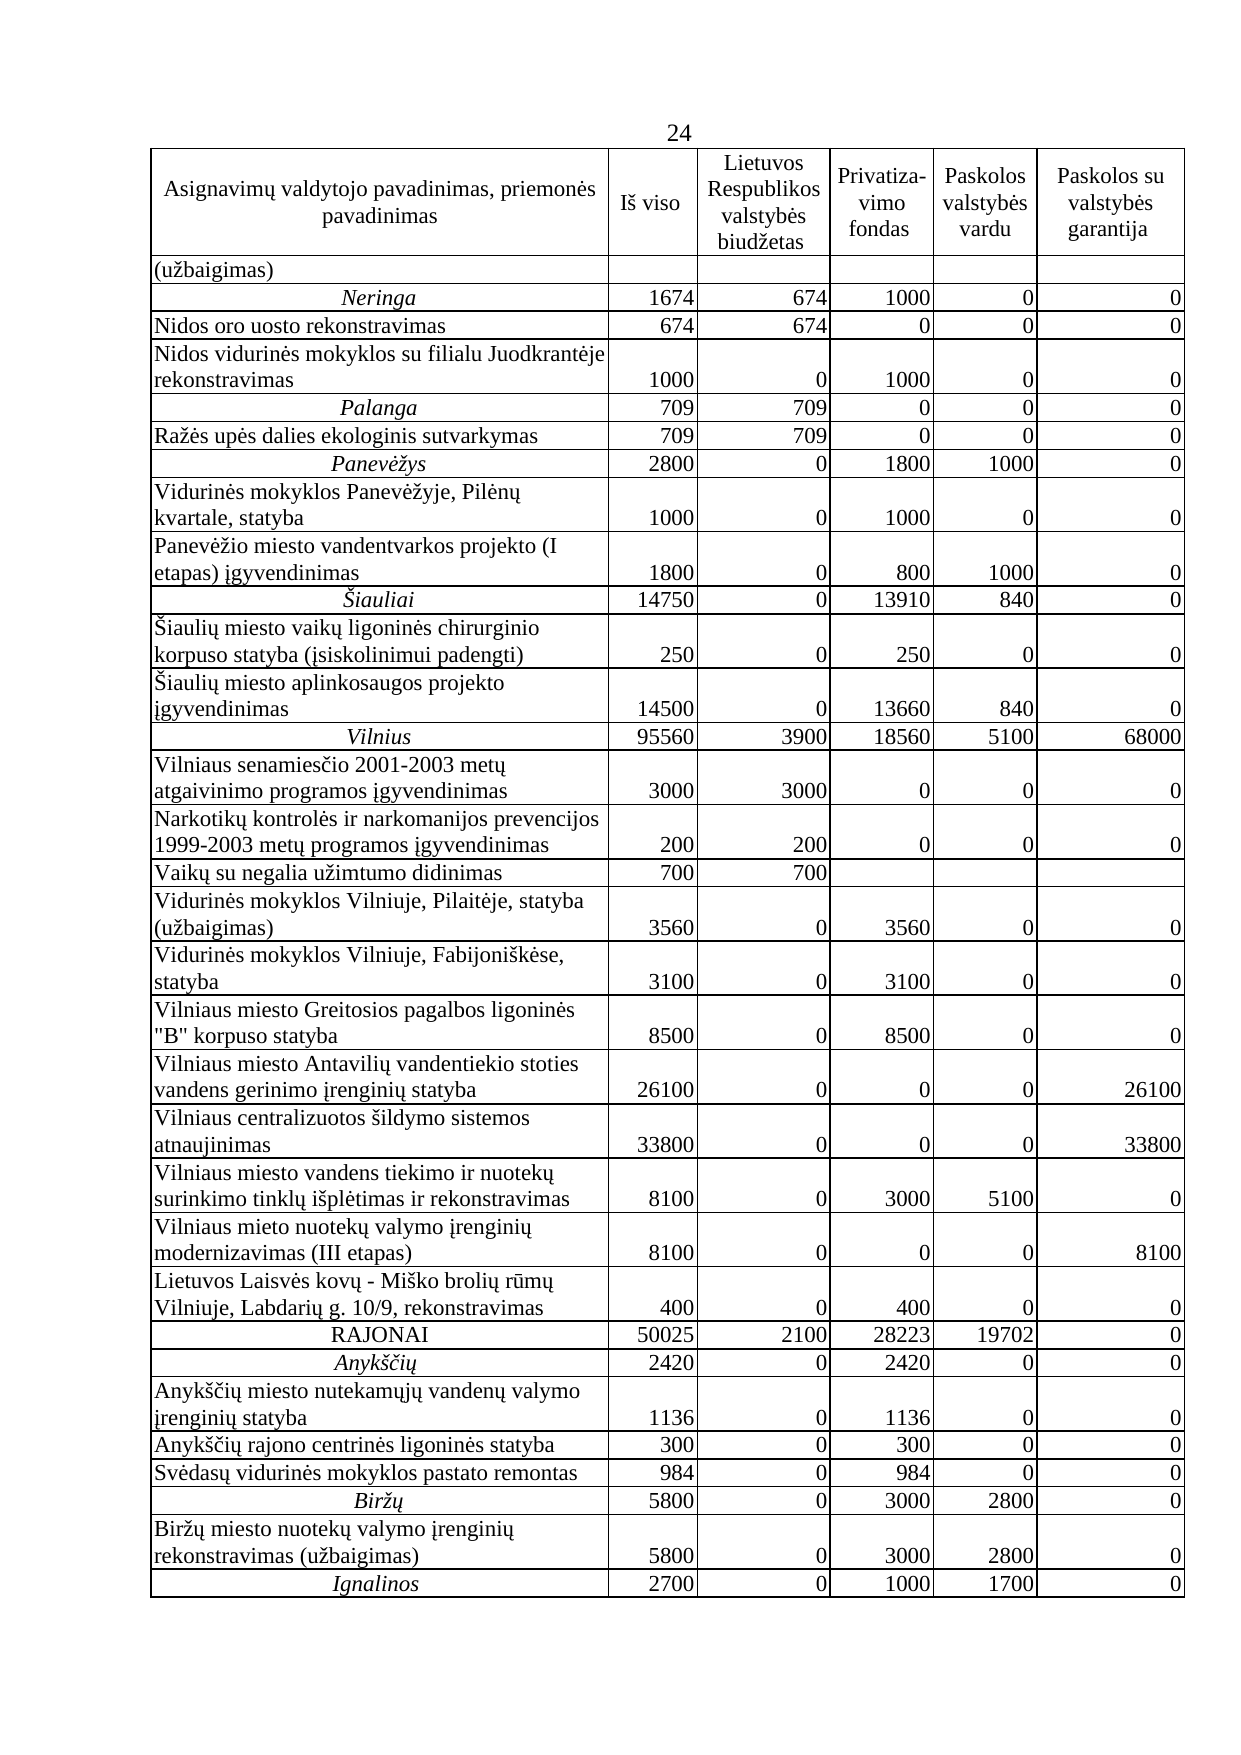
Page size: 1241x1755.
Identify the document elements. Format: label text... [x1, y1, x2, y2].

table_cell 0 [1038, 450, 1184, 476]
table_cell 0 [1038, 587, 1184, 613]
table_cell 1000 [831, 1570, 933, 1596]
table_cell 0 [698, 340, 829, 393]
table_cell 674 [698, 312, 829, 338]
table_cell 0 [698, 1159, 829, 1211]
table_cell Anykščių miesto nutekamųjų vandenų valymo įrenginių statyba [152, 1377, 608, 1430]
table_cell (užbaigimas) [152, 256, 608, 282]
table_cell 0 [698, 1460, 829, 1486]
table_cell Šiaulių miesto vaikų ligoninės chirurginio korpuso statyba (įsiskolinimui padengti) [152, 615, 608, 667]
table_cell 200 [609, 805, 697, 858]
table_cell [1038, 256, 1184, 282]
table_cell 0 [831, 1213, 933, 1266]
table_cell 0 [1038, 1432, 1184, 1458]
table_cell 400 [609, 1267, 697, 1320]
table_cell Vidurinės mokyklos Vilniuje, Pilaitėje, statyba (užbaigimas) [152, 887, 608, 940]
table_cell Šiaulių miesto aplinkosaugos projekto įgyvendinimas [152, 669, 608, 721]
table_cell Nidos oro uosto rekonstravimas [152, 312, 608, 338]
table_cell 1136 [609, 1377, 697, 1430]
table_cell 400 [831, 1267, 933, 1320]
table_cell 5100 [934, 723, 1036, 749]
table_cell Nidos vidurinės mokyklos su filialu Juodkrantėje rekonstravimas [152, 340, 608, 393]
table_cell 0 [934, 1213, 1036, 1266]
table_cell Vilniaus mieto nuotekų valymo įrenginių modernizavimas (III etapas) [152, 1213, 608, 1266]
table_cell 8100 [609, 1213, 697, 1266]
table_cell 50025 [609, 1322, 697, 1348]
table_header Iš viso [609, 149, 697, 254]
table_header Paskolos valstybės vardu [934, 149, 1036, 254]
table_cell 13660 [831, 669, 933, 721]
table_cell 0 [934, 478, 1036, 531]
table_cell Panevėžys [152, 450, 608, 476]
table_cell 0 [934, 1267, 1036, 1320]
table_cell 0 [831, 394, 933, 421]
table_cell 13910 [831, 587, 933, 613]
table_cell 0 [1038, 615, 1184, 667]
table_cell 2700 [609, 1570, 697, 1596]
table_cell 3000 [698, 751, 829, 803]
table_cell 0 [698, 1432, 829, 1458]
table_cell 0 [698, 887, 829, 940]
table_cell Lietuvos Laisvės kovų - Miško brolių rūmų Vilniuje, Labdarių g. 10/9, rekonstravimas [152, 1267, 608, 1320]
table_cell 0 [698, 450, 829, 476]
table_cell 840 [934, 587, 1036, 613]
table_cell 0 [934, 1350, 1036, 1376]
table_cell 1000 [831, 340, 933, 393]
table_cell 2420 [831, 1350, 933, 1376]
table_cell 0 [934, 1377, 1036, 1430]
table_cell [831, 256, 933, 282]
table_cell Ignalinos [152, 1570, 608, 1596]
table_cell 28223 [831, 1322, 933, 1348]
table_cell 0 [1038, 1267, 1184, 1320]
table_cell 1000 [609, 340, 697, 393]
table_cell 300 [609, 1432, 697, 1458]
table_cell 0 [1038, 340, 1184, 393]
table_header Asignavimų valdytojo pavadinimas, priemonės pavadinimas [152, 149, 608, 254]
table_cell 700 [609, 860, 697, 886]
table_cell 709 [609, 394, 697, 421]
table_cell Vilnius [152, 723, 608, 749]
table_cell 3000 [831, 1487, 933, 1514]
table_cell 0 [1038, 1350, 1184, 1376]
table_cell 0 [1038, 1322, 1184, 1348]
table_cell [831, 860, 933, 886]
table_cell 0 [698, 669, 829, 721]
table_cell 3560 [609, 887, 697, 940]
table_cell Panevėžio miesto vandentvarkos projekto (I etapas) įgyvendinimas [152, 532, 608, 585]
table_cell [1038, 860, 1184, 886]
table_cell 984 [609, 1460, 697, 1486]
table_cell 0 [934, 887, 1036, 940]
table_cell 3000 [831, 1159, 933, 1211]
table_cell 0 [934, 1460, 1036, 1486]
table_cell 5800 [609, 1487, 697, 1514]
table_cell 1000 [831, 478, 933, 531]
table_cell 26100 [1038, 1050, 1184, 1103]
table_cell 0 [934, 340, 1036, 393]
table_cell Ražės upės dalies ekologinis sutvarkymas [152, 422, 608, 448]
table_cell 0 [1038, 312, 1184, 338]
table_cell 1000 [934, 450, 1036, 476]
table_cell 1000 [934, 532, 1036, 585]
table_cell 0 [934, 996, 1036, 1048]
table_header Privatiza-vimo fondas [831, 149, 933, 254]
table_cell 8100 [609, 1159, 697, 1211]
table_cell 0 [831, 805, 933, 858]
table_cell 0 [1038, 284, 1184, 310]
table_cell 8100 [1038, 1213, 1184, 1266]
table_cell 800 [831, 532, 933, 585]
table_cell Anykščių rajono centrinės ligoninės statyba [152, 1432, 608, 1458]
table_header Paskolos su valstybės garantija [1038, 149, 1184, 254]
table_cell 33800 [1038, 1105, 1184, 1157]
table_cell Narkotikų kontrolės ir narkomanijos prevencijos 1999-2003 metų programos įgyvendinimas [152, 805, 608, 858]
table_cell 840 [934, 669, 1036, 721]
table_cell 8500 [609, 996, 697, 1048]
table_cell Vilniaus centralizuotos šildymo sistemos atnaujinimas [152, 1105, 608, 1157]
table_cell 18560 [831, 723, 933, 749]
table_cell 0 [1038, 805, 1184, 858]
table_cell 0 [698, 942, 829, 994]
table_cell Neringa [152, 284, 608, 310]
table_cell 1000 [831, 284, 933, 310]
table_cell 0 [1038, 422, 1184, 448]
table_cell 250 [609, 615, 697, 667]
table_cell 1700 [934, 1570, 1036, 1596]
table_cell 0 [698, 1350, 829, 1376]
table_cell Biržų [152, 1487, 608, 1514]
table_cell 0 [831, 1050, 933, 1103]
table_cell 0 [1038, 669, 1184, 721]
table_cell 1000 [609, 478, 697, 531]
table_cell 0 [1038, 394, 1184, 421]
table_cell 300 [831, 1432, 933, 1458]
table_cell 0 [934, 284, 1036, 310]
table_cell 0 [934, 1432, 1036, 1458]
table_cell 0 [698, 1570, 829, 1596]
table_cell 14500 [609, 669, 697, 721]
table_cell 0 [698, 1515, 829, 1568]
table_cell 0 [698, 1105, 829, 1157]
table_cell 1674 [609, 284, 697, 310]
table_cell RAJONAI [152, 1322, 608, 1348]
table_cell 0 [1038, 1159, 1184, 1211]
table_cell 0 [934, 805, 1036, 858]
table_cell 0 [698, 996, 829, 1048]
table_cell 0 [831, 751, 933, 803]
table_cell [934, 256, 1036, 282]
table_cell 0 [698, 1377, 829, 1430]
table_cell 0 [698, 478, 829, 531]
table_cell 0 [1038, 942, 1184, 994]
table_cell 700 [698, 860, 829, 886]
table_cell 984 [831, 1460, 933, 1486]
table_cell 3560 [831, 887, 933, 940]
table_cell [609, 256, 697, 282]
table_cell 3000 [609, 751, 697, 803]
table_cell 0 [1038, 1487, 1184, 1514]
table_cell 0 [1038, 1377, 1184, 1430]
table_cell 0 [934, 312, 1036, 338]
table_cell 0 [698, 532, 829, 585]
table_cell 0 [934, 942, 1036, 994]
table_cell 26100 [609, 1050, 697, 1103]
table_cell 0 [1038, 887, 1184, 940]
table_cell 68000 [1038, 723, 1184, 749]
table_cell 0 [1038, 478, 1184, 531]
table_cell 0 [831, 312, 933, 338]
table_cell 1800 [831, 450, 933, 476]
table_cell Vilniaus miesto Greitosios pagalbos ligoninės "B" korpuso statyba [152, 996, 608, 1048]
table_cell Vaikų su negalia užimtumo didinimas [152, 860, 608, 886]
table_cell 0 [934, 615, 1036, 667]
table_cell 709 [609, 422, 697, 448]
table_cell Vilniaus miesto vandens tiekimo ir nuotekų surinkimo tinklų išplėtimas ir rekonstravimas [152, 1159, 608, 1211]
table_cell 0 [1038, 1570, 1184, 1596]
table_cell 200 [698, 805, 829, 858]
table_cell Šiauliai [152, 587, 608, 613]
table_cell 0 [698, 1050, 829, 1103]
table_cell 0 [934, 422, 1036, 448]
table_cell Biržų miesto nuotekų valymo įrenginių rekonstravimas (užbaigimas) [152, 1515, 608, 1568]
table_cell 0 [831, 422, 933, 448]
table_cell 0 [1038, 1460, 1184, 1486]
table_cell Anykščių [152, 1350, 608, 1376]
table_cell 1800 [609, 532, 697, 585]
table_cell 674 [609, 312, 697, 338]
table_cell 0 [831, 1105, 933, 1157]
table_cell Vilniaus senamiesčio 2001-2003 metų atgaivinimo programos įgyvendinimas [152, 751, 608, 803]
table_cell 0 [934, 1105, 1036, 1157]
table_cell 709 [698, 422, 829, 448]
table_cell 0 [1038, 532, 1184, 585]
table_header Lietuvos Respublikos valstybės biudžetas [698, 149, 829, 254]
table_cell 0 [698, 587, 829, 613]
table_cell 2800 [609, 450, 697, 476]
table_cell 0 [698, 1267, 829, 1320]
table_cell 0 [698, 1213, 829, 1266]
table_cell 709 [698, 394, 829, 421]
table_cell 0 [698, 1487, 829, 1514]
table_cell 14750 [609, 587, 697, 613]
table_cell 3100 [609, 942, 697, 994]
table_cell 0 [698, 615, 829, 667]
table_cell Vilniaus miesto Antavilių vandentiekio stoties vandens gerinimo įrenginių statyba [152, 1050, 608, 1103]
table_cell Vidurinės mokyklos Panevėžyje, Pilėnų kvartale, statyba [152, 478, 608, 531]
table_cell 2420 [609, 1350, 697, 1376]
table_cell 0 [934, 751, 1036, 803]
table_cell 2800 [934, 1515, 1036, 1568]
table_cell 3900 [698, 723, 829, 749]
table_cell Vidurinės mokyklos Vilniuje, Fabijoniškėse, statyba [152, 942, 608, 994]
table_cell 33800 [609, 1105, 697, 1157]
table_cell 0 [934, 1050, 1036, 1103]
table_cell [698, 256, 829, 282]
table_cell 1136 [831, 1377, 933, 1430]
table_cell 19702 [934, 1322, 1036, 1348]
table_cell 3100 [831, 942, 933, 994]
table_cell 95560 [609, 723, 697, 749]
table_cell 2800 [934, 1487, 1036, 1514]
table_cell 674 [698, 284, 829, 310]
table_cell Palanga [152, 394, 608, 421]
table_cell 0 [1038, 996, 1184, 1048]
table_cell 5100 [934, 1159, 1036, 1211]
table_cell Svėdasų vidurinės mokyklos pastato remontas [152, 1460, 608, 1486]
table_cell 2100 [698, 1322, 829, 1348]
table_cell 3000 [831, 1515, 933, 1568]
table_cell 0 [1038, 751, 1184, 803]
table_cell 0 [934, 394, 1036, 421]
table_cell 0 [1038, 1515, 1184, 1568]
table_cell [934, 860, 1036, 886]
table_cell 8500 [831, 996, 933, 1048]
table_cell 250 [831, 615, 933, 667]
table_cell 5800 [609, 1515, 697, 1568]
